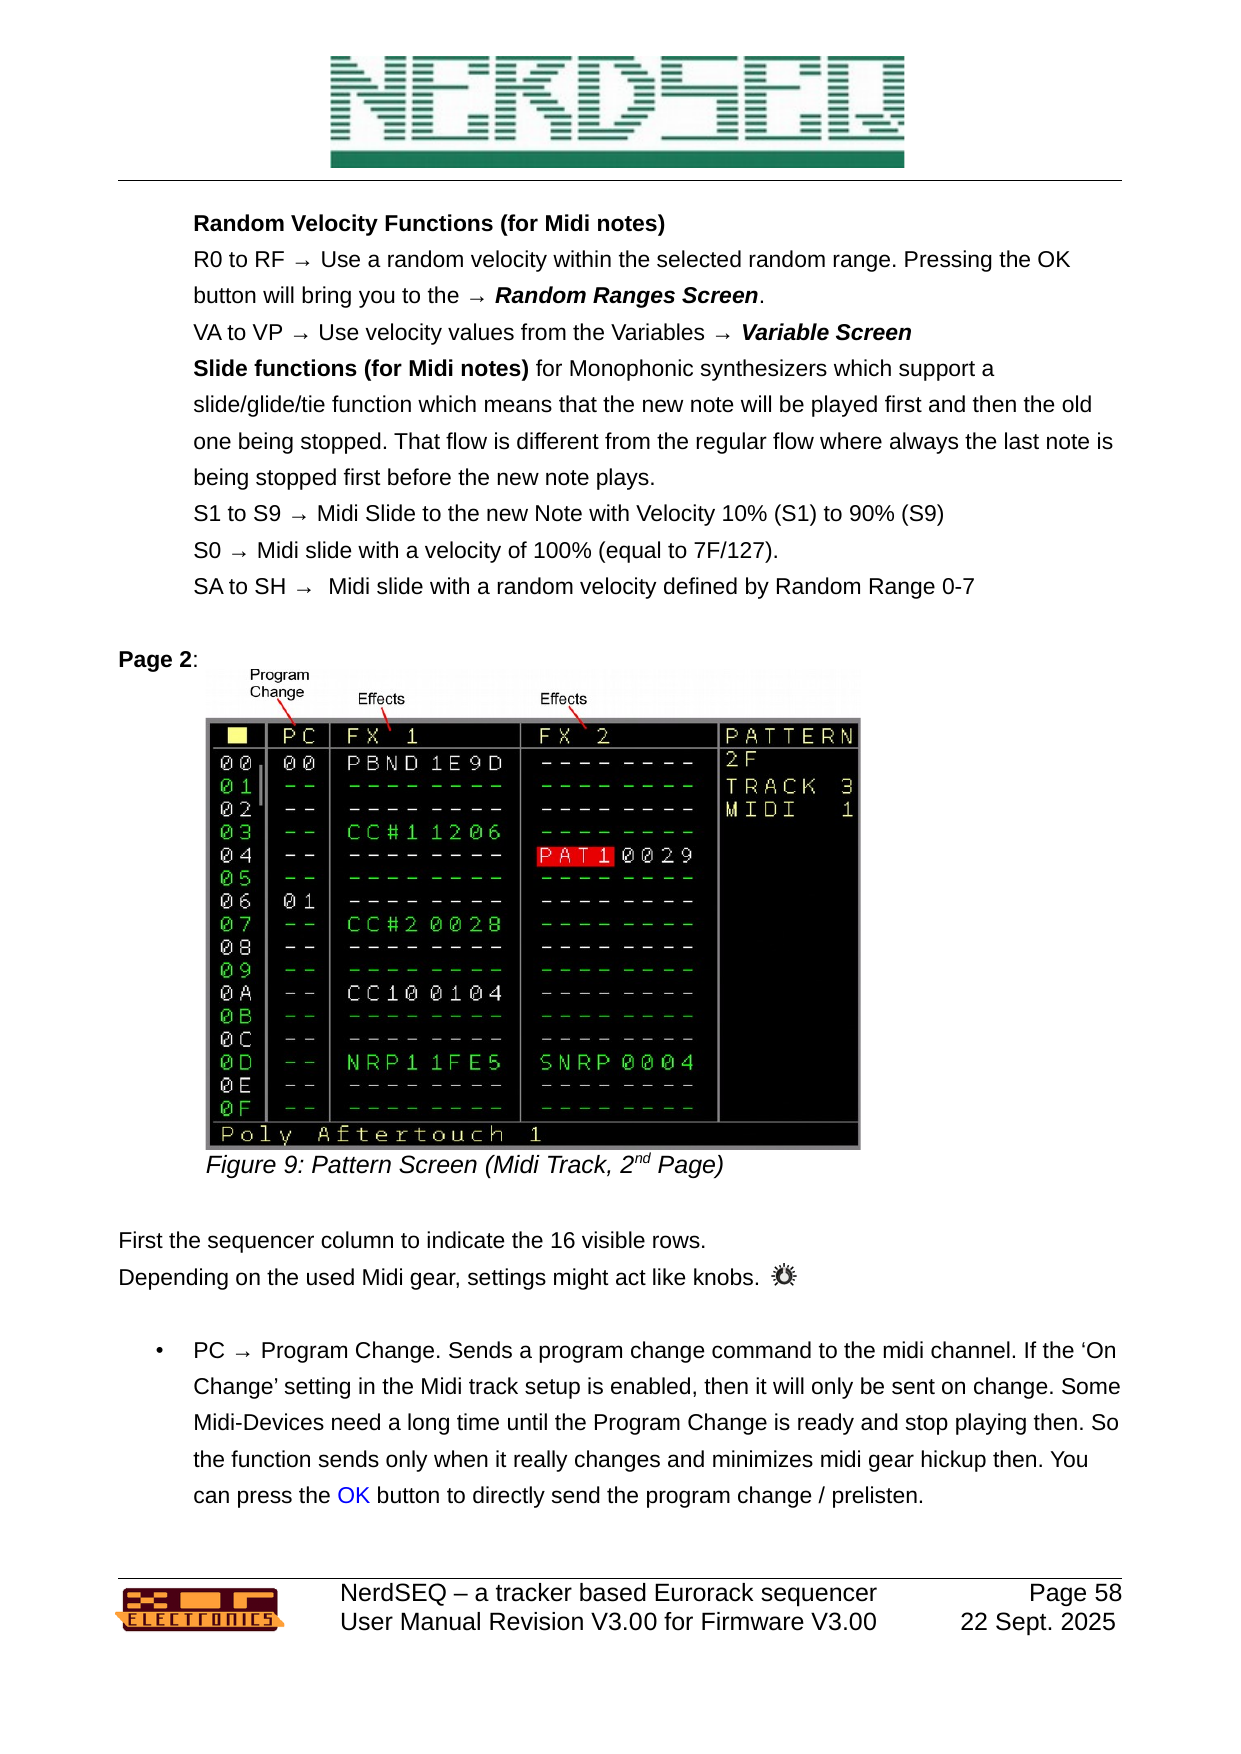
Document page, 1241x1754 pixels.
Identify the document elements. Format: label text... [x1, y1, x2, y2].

text First the sequencer column to indicate the 16 visible rows. [118, 1227, 1122, 1254]
text S1 to S9 → Midi Slide to the new Note with Velocity 10% (S1) to 90% (S9) [118, 500, 1122, 527]
picture [115, 1584, 285, 1634]
picture [771, 1263, 797, 1289]
text VA to VP → Use velocity values from the Variables → Variable Screen [118, 319, 1122, 345]
picture [205, 669, 861, 1150]
text S0 → Midi slide with a velocity of 100% (equal to 7F/127). [118, 537, 1122, 563]
list PC → Program Change. Sends a program change command to the midi channel. If the ‘On Change’ setting in the Midi track setup is enabled, then it will only be sent on change. Some Midi-Devices need a long time until the Program Change is ready and stop playing then. So the function sends only when it really changes and minimizes midi gear hickup then. You can press the OK button to directly send the program change / prelisten. [156, 1337, 1122, 1508]
text Slide functions (for Midi notes) for Monophonic synthesizers which support a slide/glide/tie function which means that the new note will be played first and then the old one being stopped. That flow is different from the regular flow where always the last note is being stopped first before the new note plays. [118, 355, 1122, 490]
text Page 2: [118, 646, 1122, 672]
text SA to SH → Midi slide with a random velocity defined by Random Range 0-7 [118, 573, 1122, 599]
text R0 to RF → Use a random velocity within the selected random range. Pressing the OK button will bring you to the → Random Ranges Screen. [118, 246, 1122, 309]
text Depending on the used Midi gear, settings might act like knobs. [118, 1264, 1122, 1290]
text Random Velocity Functions (for Midi notes) [118, 209, 1122, 236]
text Figure 9: Pattern Screen (Midi Track, 2nd Page) [206, 1150, 861, 1179]
picture [330, 56, 905, 168]
